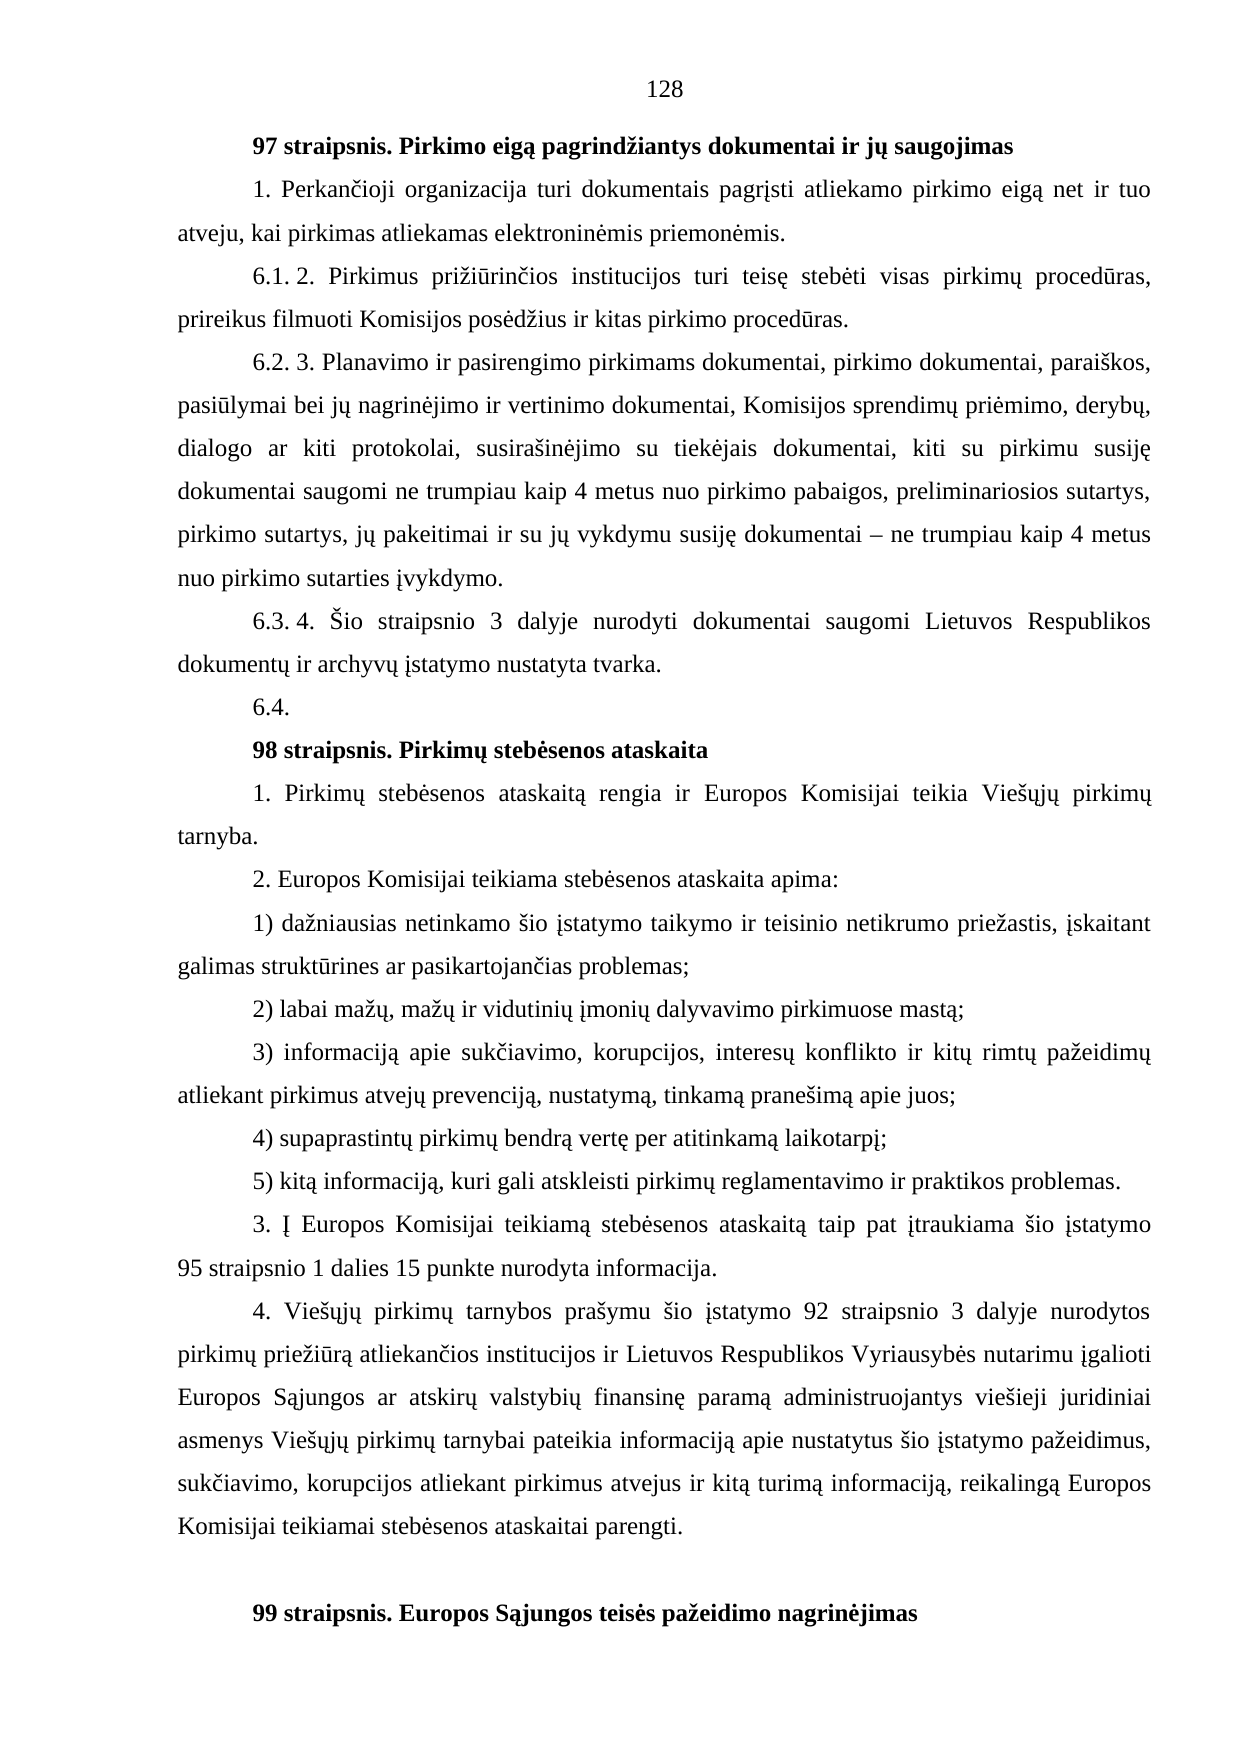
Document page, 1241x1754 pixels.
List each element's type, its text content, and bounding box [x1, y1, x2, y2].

text 1. Perkančioji organizacija turi dokumentais pagrįsti atliekamo pirkimo eigą net ir tuo atveju, kai pirkimas atliekamas elektroninėmis priemonėmis. [177, 174, 1152, 246]
text 98 straipsnis. Pirkimų stebėsenos ataskaita [177, 735, 1152, 764]
text 97 straipsnis. Pirkimo eigą pagrindžiantys dokumentai ir jų saugojimas [177, 131, 1152, 160]
text 4) supaprastintų pirkimų bendrą vertę per atitinkamą laikotarpį; [177, 1123, 1152, 1152]
subtitle 4. Šio straipsnio 3 dalyje nurodyti dokumentai saugomi Lietuvos Respublikos dokumentų ir archyvų įstatymo nustatyta tvarka. [177, 606, 1152, 678]
text 2. Europos Komisijai teikiama stebėsenos ataskaita apima: [177, 864, 1152, 893]
subtitle 3. Planavimo ir pasirengimo pirkimams dokumentai, pirkimo dokumentai, paraiškos, pasiūlymai bei jų nagrinėjimo ir vertinimo dokumentai, Komisijos sprendimų priėmimo, derybų, dialogo ar kiti protokolai, susirašinėjimo su tiekėjais dokumentai, kiti su pirkimu susiję dokumentai saugomi ne trumpiau kaip 4 metus nuo pirkimo pabaigos, preliminariosios sutartys, pirkimo sutartys, jų pakeitimai ir su jų vykdymu susiję dokumentai – ne trumpiau kaip 4 metus nuo pirkimo sutarties įvykdymo. [177, 347, 1152, 591]
text 2) labai mažų, mažų ir vidutinių įmonių dalyvavimo pirkimuose mastą; [177, 994, 1152, 1023]
text 5) kitą informaciją, kuri gali atskleisti pirkimų reglamentavimo ir praktikos problemas. [177, 1166, 1152, 1195]
text 4. Viešųjų pirkimų tarnybos prašymu šio įstatymo 92 straipsnio 3 dalyje nurodytos pirkimų priežiūrą atliekančios institucijos ir Lietuvos Respublikos Vyriausybės nutarimu įgalioti Europos Sąjungos ar atskirų valstybių finansinę paramą administruojantys viešieji juridiniai asmenys Viešųjų pirkimų tarnybai pateikia informaciją apie nustatytus šio įstatymo pažeidimus, sukčiavimo, korupcijos atliekant pirkimus atvejus ir kitą turimą informaciją, reikalingą Europos Komisijai teikiamai stebėsenos ataskaitai parengti. [177, 1296, 1152, 1540]
text 3. Į Europos Komisijai teikiamą stebėsenos ataskaitą taip pat įtraukiama šio įstatymo 95 straipsnio 1 dalies 15 punkte nurodyta informacija. [177, 1209, 1152, 1281]
text 1. Pirkimų stebėsenos ataskaitą rengia ir Europos Komisijai teikia Viešųjų pirkimų tarnyba. [177, 778, 1152, 850]
text 99 straipsnis. Europos Sąjungos teisės pažeidimo nagrinėjimas [177, 1598, 1152, 1626]
text 1) dažniausias netinkamo šio įstatymo taikymo ir teisinio netikrumo priežastis, įskaitant galimas struktūrines ar pasikartojančias problemas; [177, 908, 1152, 979]
subtitle 2. Pirkimus prižiūrinčios institucijos turi teisę stebėti visas pirkimų procedūras, prireikus filmuoti Komisijos posėdžius ir kitas pirkimo procedūras. [177, 261, 1152, 333]
text 3) informaciją apie sukčiavimo, korupcijos, interesų konflikto ir kitų rimtų pažeidimų atliekant pirkimus atvejų prevenciją, nustatymą, tinkamą pranešimą apie juos; [177, 1037, 1152, 1109]
